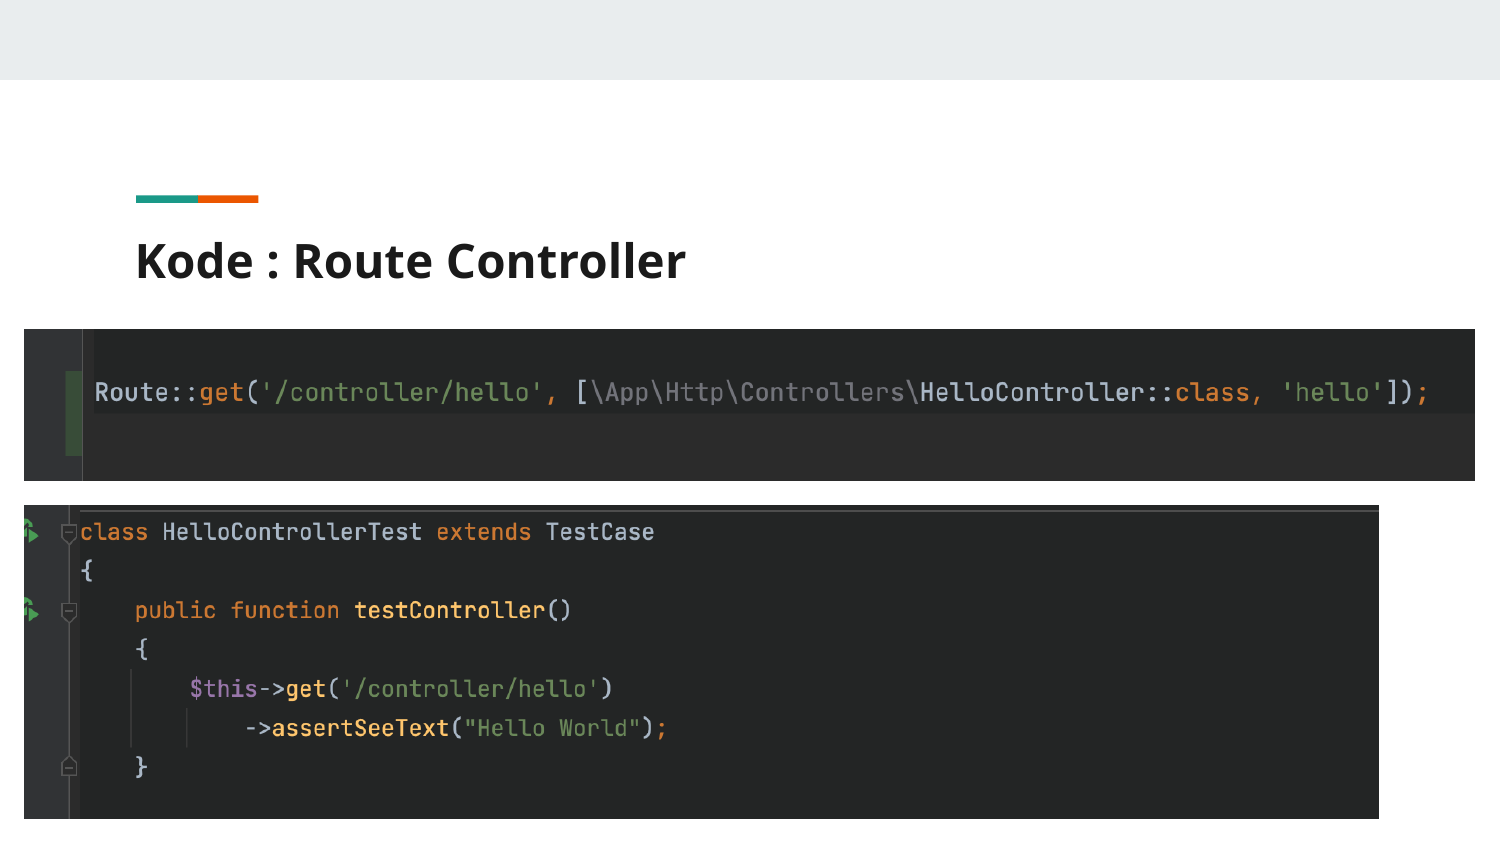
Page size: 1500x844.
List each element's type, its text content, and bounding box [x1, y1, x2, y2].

picture [24, 329, 1475, 481]
title Kode : Route Controller [119, 216, 1381, 305]
picture [24, 505, 1379, 819]
